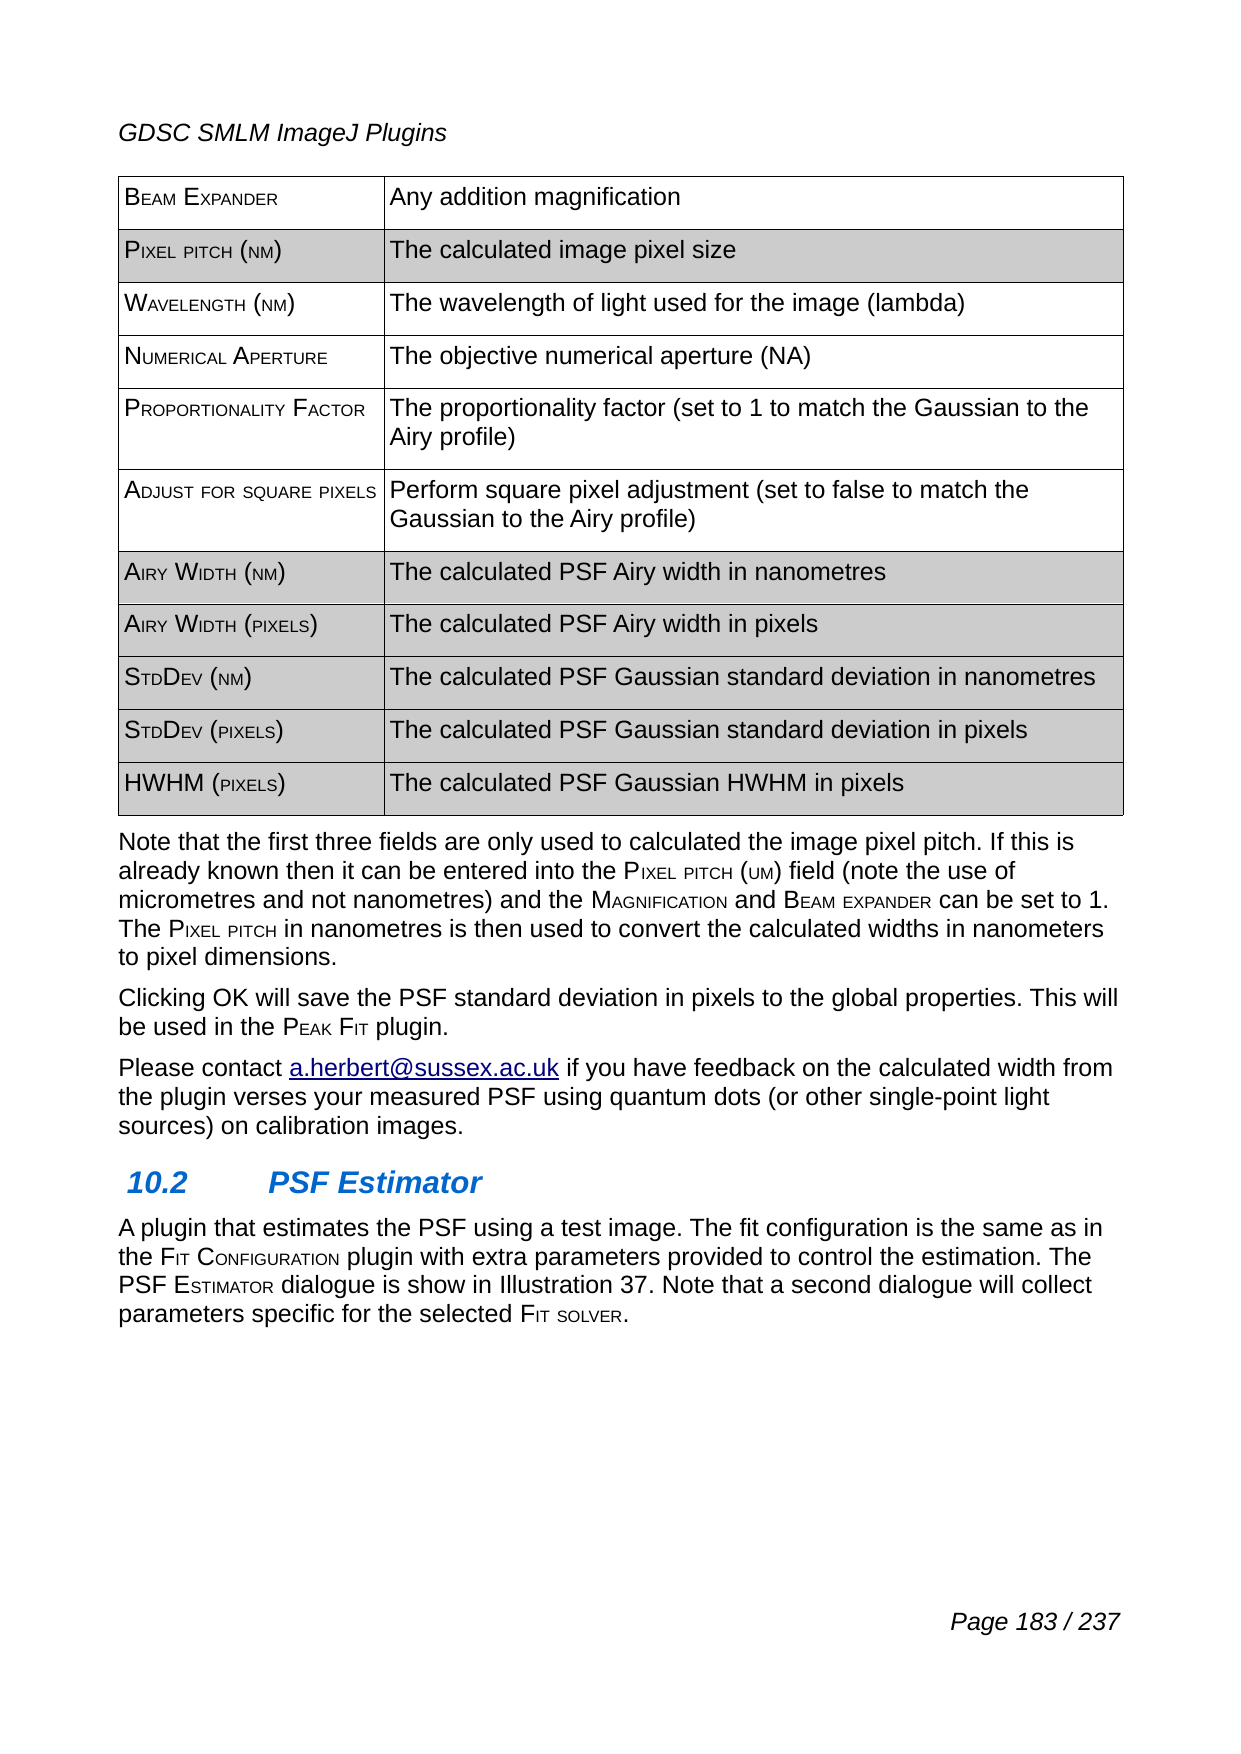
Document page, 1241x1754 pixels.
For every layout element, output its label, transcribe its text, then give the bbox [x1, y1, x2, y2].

text Please contact a.herbert@sussex.ac.uk if you have feedback on the calculated width from the plugin verses your measured PSF using quantum dots (or other single-point light sources) on calibration images. [118, 1053, 1122, 1140]
table_cell The calculated PSF Airy width in nanometres [385, 552, 1123, 603]
table_cell Beam Expander [119, 177, 384, 229]
table_cell StdDev (pixels) [119, 710, 384, 762]
table_cell The calculated PSF Airy width in pixels [385, 605, 1123, 656]
table_cell StdDev (nm) [119, 657, 384, 709]
text Clicking OK will save the PSF standard deviation in pixels to the global properties. This will be used in the Peak Fit plugin. [118, 983, 1122, 1041]
table_cell Numerical Aperture [119, 336, 384, 388]
table_cell Adjust for square pixels [119, 470, 384, 551]
table_cell The objective numerical aperture (NA) [385, 336, 1123, 388]
table_cell Wavelength (nm) [119, 283, 384, 335]
text A plugin that estimates the PSF using a test image. The fit configuration is the same as in the Fit Configuration plugin with extra parameters provided to control the estimation. The PSF Estimator dialogue is show in Illustration 37. Note that a second dialogue will collect parameters specific for the selected Fit solver. [118, 1213, 1122, 1328]
table_cell The calculated PSF Gaussian HWHM in pixels [385, 763, 1123, 815]
table_cell The calculated PSF Gaussian standard deviation in nanometres [385, 657, 1123, 709]
table_cell The calculated PSF Gaussian standard deviation in pixels [385, 710, 1123, 762]
table_cell The proportionality factor (set to 1 to match the Gaussian to the Airy profile) [385, 389, 1123, 469]
text Note that the first three fields are only used to calculated the image pixel pitch. If this is already known then it can be entered into the Pixel pitch (um) field (note the use of micrometres and not nanometres) and the Magnification and Beam expander can be set to 1. The Pixel pitch in nanometres is then used to convert the calculated widths in nanometers to pixel dimensions. [118, 827, 1122, 971]
table_cell Pixel pitch (nm) [119, 230, 384, 282]
table_cell The wavelength of light used for the image (lambda) [385, 283, 1123, 335]
table_cell Perform square pixel adjustment (set to false to match the Gaussian to the Airy profile) [385, 470, 1123, 551]
subtitle PSF Estimator [118, 1164, 1122, 1200]
table_cell Proportionality Factor [119, 389, 384, 469]
table_cell Airy Width (nm) [119, 552, 384, 603]
table_cell Any addition magnification [385, 177, 1123, 229]
table_cell HWHM (pixels) [119, 763, 384, 815]
table_cell The calculated image pixel size [385, 230, 1123, 282]
table_cell Airy Width (pixels) [119, 605, 384, 656]
